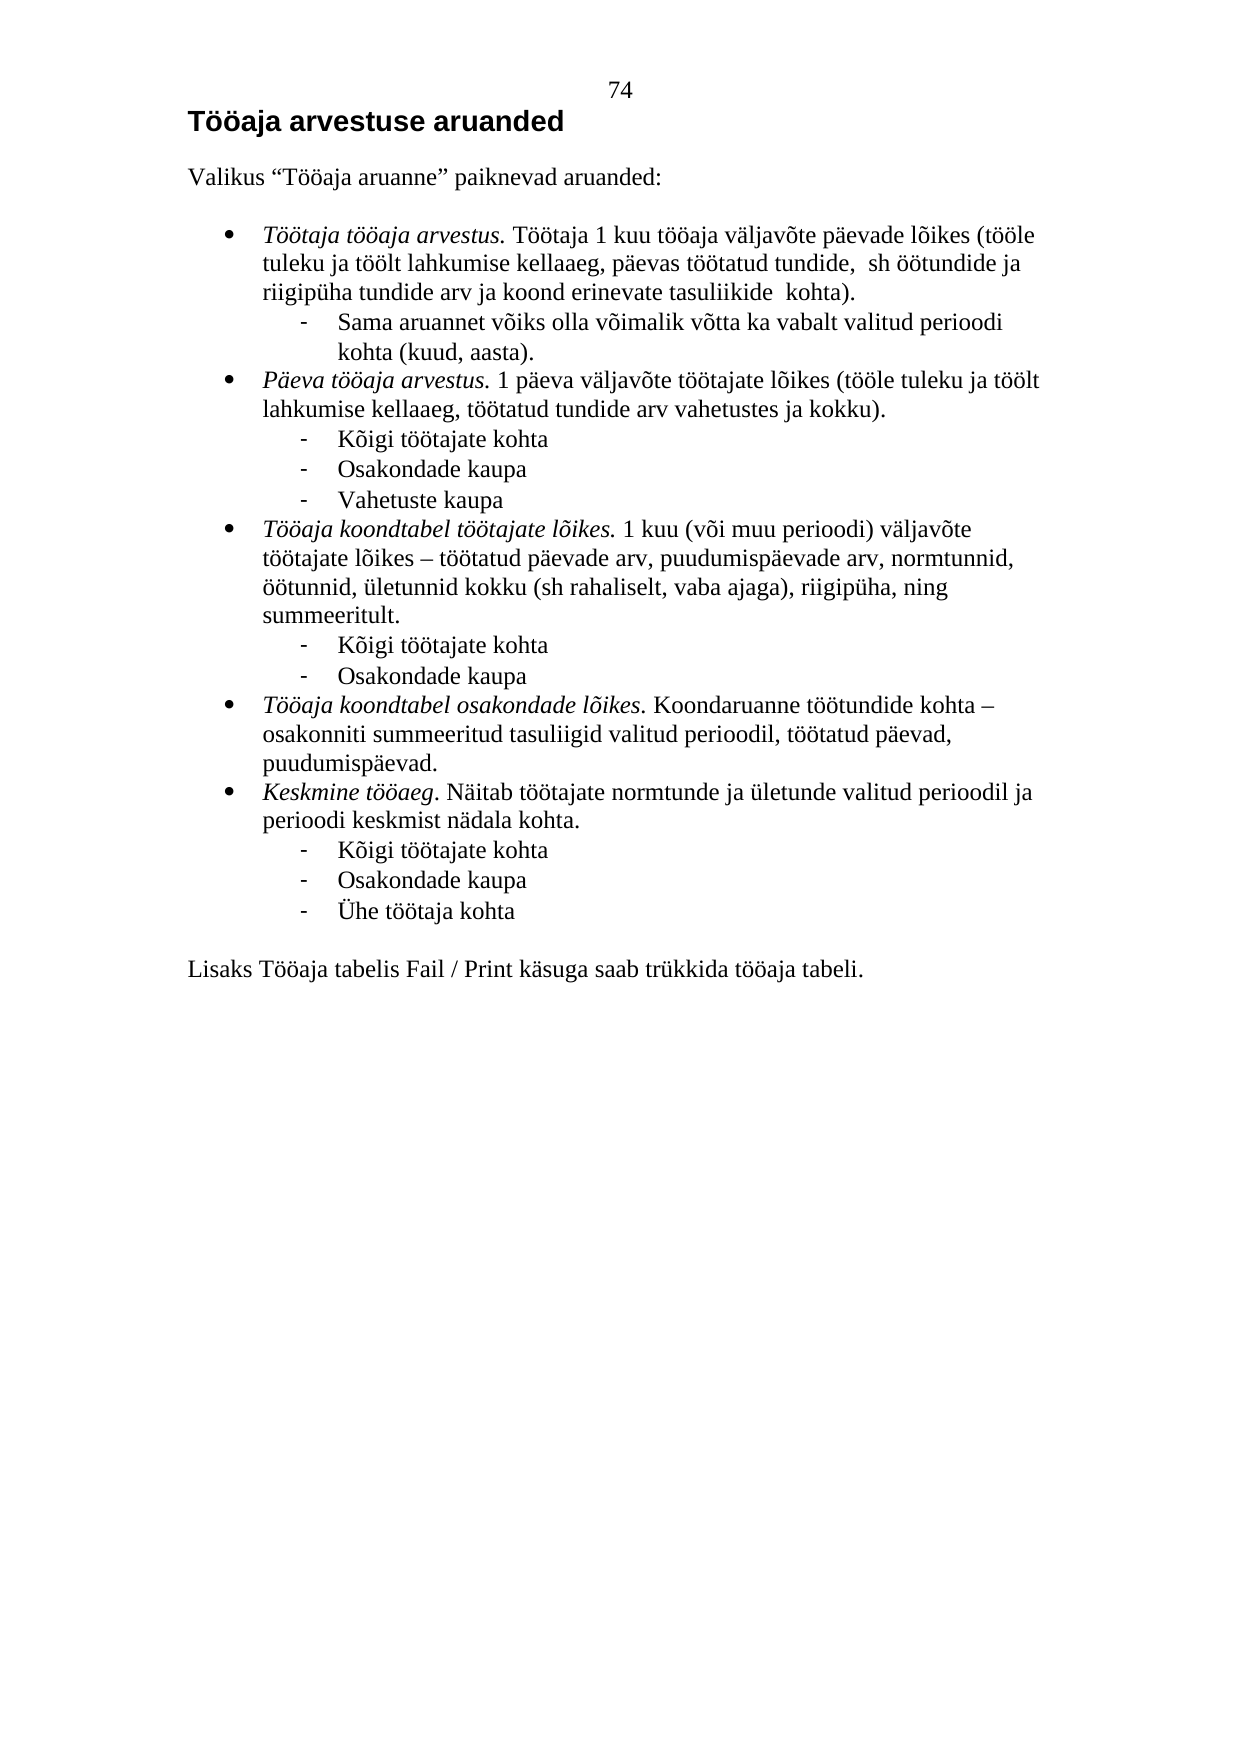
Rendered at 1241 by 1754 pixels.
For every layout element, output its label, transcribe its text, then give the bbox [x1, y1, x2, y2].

list Osakondade kaupa [300, 453, 1053, 484]
list Sama aruannet võiks olla võimalik võtta ka vabalt valitud perioodi kohta (kuud, aasta). [300, 306, 1053, 365]
list Osakondade kaupa [300, 865, 1053, 895]
list Keskmine tööaeg. Näitab töötajate normtunde ja ületunde valitud perioodil ja perioodi keskmist nädala kohta. [225, 777, 1053, 834]
list Kõigi töötajate kohta [300, 629, 1053, 660]
list Tööaja koondtabel osakondade lõikes. Koondaruanne töötundide kohta – osakonniti summeeritud tasuliigid valitud perioodil, töötatud päevad, puudumispäevad. [225, 690, 1053, 777]
subtitle Tööaja arvestuse aruanded [187, 104, 1053, 137]
text Lisaks Tööaja tabelis Fail / Print käsuga saab trükkida tööaja tabeli. [187, 954, 1053, 983]
list Kõigi töötajate kohta [300, 834, 1053, 865]
list Tööaja koondtabel töötajate lõikes. 1 kuu (või muu perioodi) väljavõte töötajate lõikes – töötatud päevade arv, puudumispäevade arv, normtunnid, öötunnid, ületunnid kokku (sh rahaliselt, vaba ajaga), riigipüha, ning summeeritult. [225, 514, 1053, 629]
text Valikus “Tööaja aruanne” paiknevad aruanded: [187, 162, 1053, 191]
list Kõigi töötajate kohta [300, 423, 1053, 453]
list Osakondade kaupa [300, 660, 1053, 690]
list Ühe töötaja kohta [300, 895, 1053, 926]
list Vahetuste kaupa [300, 484, 1053, 514]
list Päeva tööaja arvestus. 1 päeva väljavõte töötajate lõikes (tööle tuleku ja töölt lahkumise kellaaeg, töötatud tundide arv vahetustes ja kokku). [225, 365, 1053, 423]
list Töötaja tööaja arvestus. Töötaja 1 kuu tööaja väljavõte päevade lõikes (tööle tuleku ja töölt lahkumise kellaaeg, päevas töötatud tundide, sh öötundide ja riigipüha tundide arv ja koond erinevate tasuliikide kohta). [225, 220, 1053, 306]
